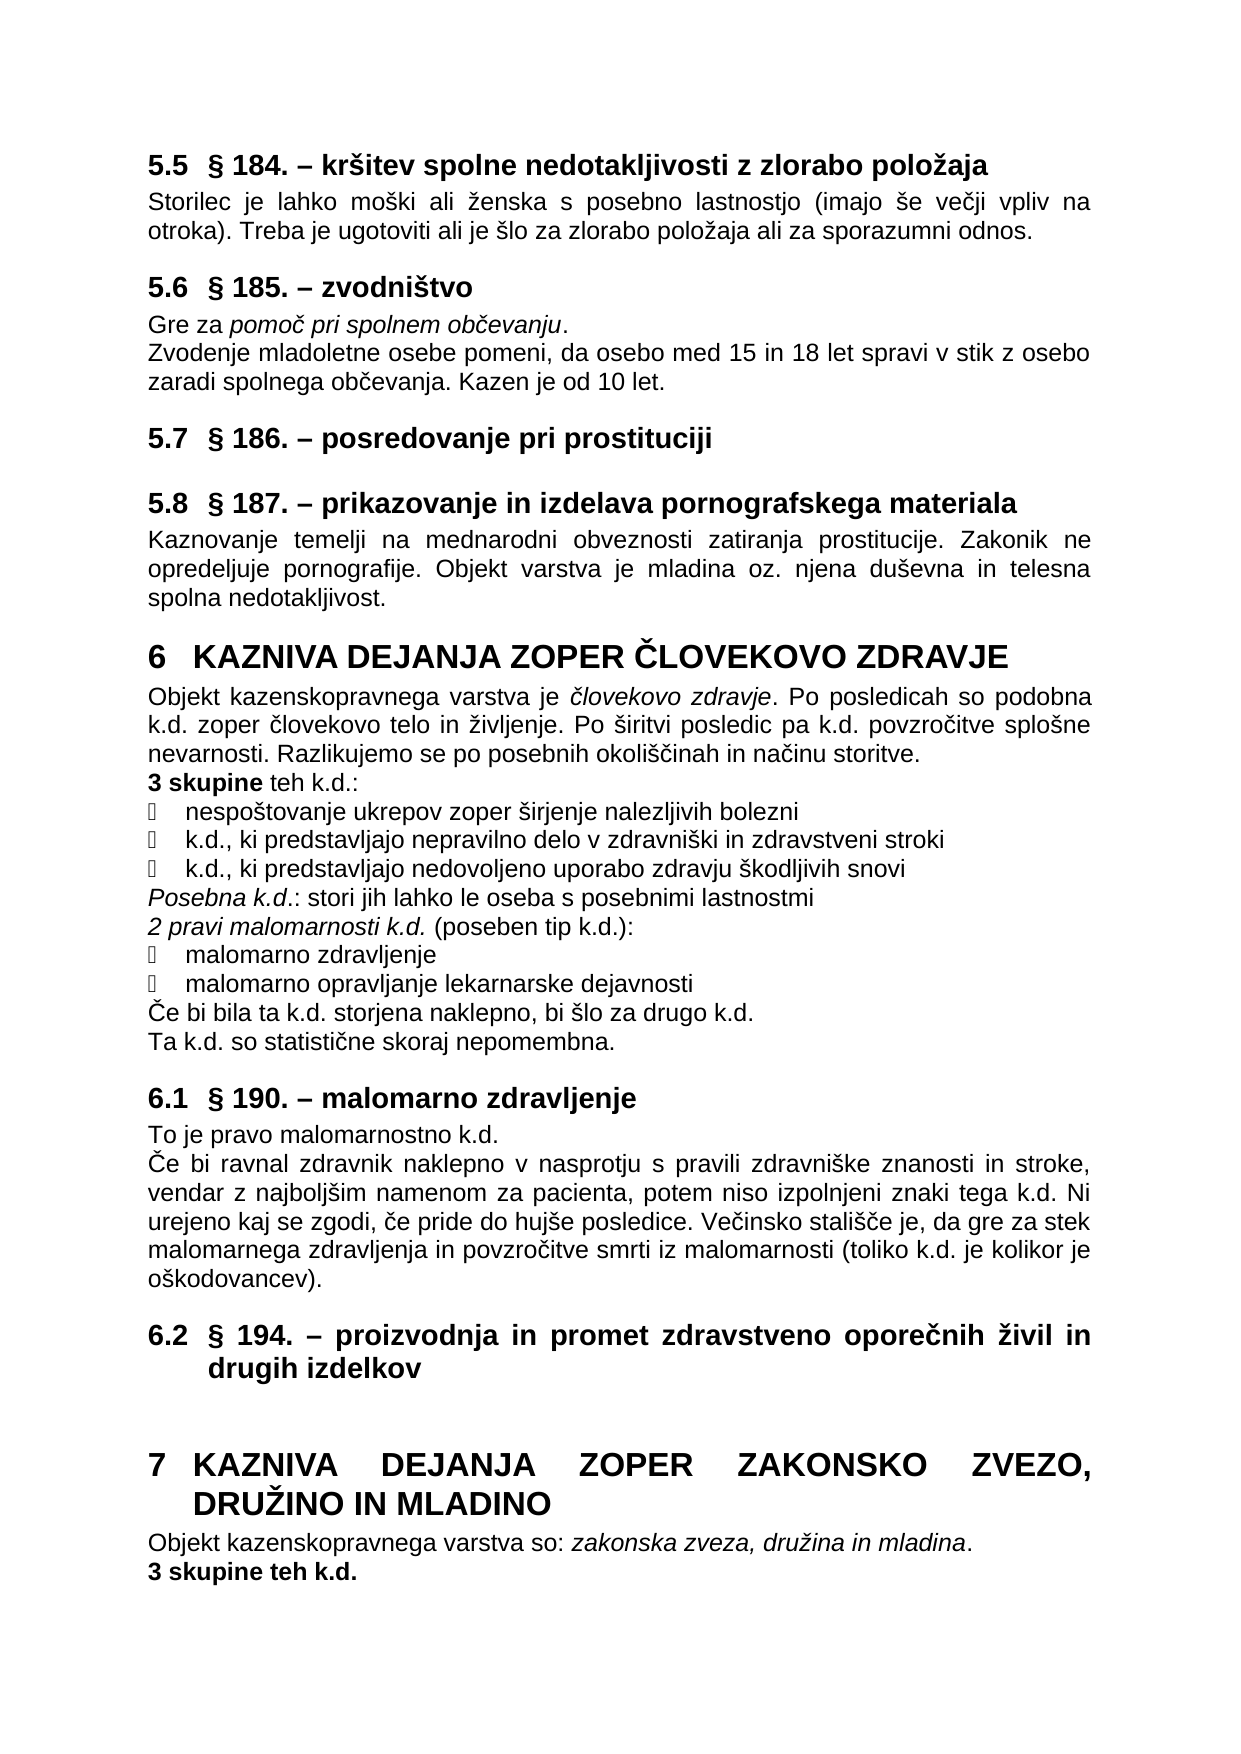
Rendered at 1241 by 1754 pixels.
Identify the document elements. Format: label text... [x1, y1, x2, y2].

subtitle KAZNIVA DEJANJA ZOPER ČLOVEKOVO ZDRAVJE [148, 637, 1093, 675]
subtitle § 194. – proizvodnja in promet zdravstveno oporečnih živil in drugih izdelkov [148, 1318, 1093, 1385]
text Če bi bila ta k.d. storjena naklepno, bi šlo za drugo k.d. [148, 998, 1093, 1027]
subtitle § 187. – prikazovanje in izdelava pornografskega materiala [148, 486, 1093, 519]
text Kaznovanje temelji na mednarodni obveznosti zatiranja prostitucije. Zakonik ne opredeljuje pornografije. Objekt varstva je mladina oz. njena duševna in telesna spolna nedotakljivost. [148, 526, 1093, 612]
text Ta k.d. so statistične skoraj nepomembna. [148, 1027, 1093, 1056]
list nespoštovanje ukrepov zoper širjenje nalezljivih bolezni [148, 796, 1093, 825]
list malomarno zdravljenje [148, 941, 1093, 969]
subtitle § 190. – malomarno zdravljenje [148, 1081, 1093, 1114]
subtitle § 185. – zvodništvo [148, 270, 1093, 303]
text 3 skupine teh k.d.: [148, 768, 1093, 796]
text Posebna k.d.: stori jih lahko le oseba s posebnimi lastnostmi [148, 883, 1093, 912]
text 3 skupine teh k.d. [148, 1557, 1093, 1586]
text Storilec je lahko moški ali ženska s posebno lastnostjo (imajo še večji vpliv na otroka). Treba je ugotoviti ali je šlo za zlorabo položaja ali za sporazumni odnos. [148, 187, 1093, 245]
subtitle KAZNIVA DEJANJA ZOPER ZAKONSKO ZVEZO, DRUŽINO IN MLADINO [148, 1445, 1093, 1522]
list k.d., ki predstavljajo nedovoljeno uporabo zdravju škodljivih snovi [148, 854, 1093, 883]
list k.d., ki predstavljajo nepravilno delo v zdravniški in zdravstveni stroki [148, 825, 1093, 854]
text Zvodenje mladoletne osebe pomeni, da osebo med 15 in 18 let spravi v stik z osebo zaradi spolnega občevanja. Kazen je od 10 let. [148, 338, 1093, 396]
text Objekt kazenskopravnega varstva so: zakonska zveza, družina in mladina. [148, 1528, 1093, 1557]
text Gre za pomoč pri spolnem občevanju. [148, 310, 1093, 338]
subtitle § 184. – kršitev spolne nedotakljivosti z zlorabo položaja [148, 148, 1093, 181]
text Če bi ravnal zdravnik naklepno v nasprotju s pravili zdravniške znanosti in stroke, vendar z najboljšim namenom za pacienta, potem niso izpolnjeni znaki tega k.d. Ni urejeno kaj se zgodi, če pride do hujše posledice. Večinsko stališče je, da gre za stek malomarnega zdravljenja in povzročitve smrti iz malomarnosti (toliko k.d. je kolikor je oškodovancev). [148, 1149, 1093, 1293]
subtitle § 186. – posredovanje pri prostituciji [148, 421, 1093, 454]
list malomarno opravljanje lekarnarske dejavnosti [148, 969, 1093, 998]
text To je pravo malomarnostno k.d. [148, 1121, 1093, 1149]
text Objekt kazenskopravnega varstva je človekovo zdravje. Po posledicah so podobna k.d. zoper človekovo telo in življenje. Po širitvi posledic pa k.d. povzročitve splošne nevarnosti. Razlikujemo se po posebnih okoliščinah in načinu storitve. [148, 681, 1093, 768]
text 2 pravi malomarnosti k.d. (poseben tip k.d.): [148, 912, 1093, 941]
